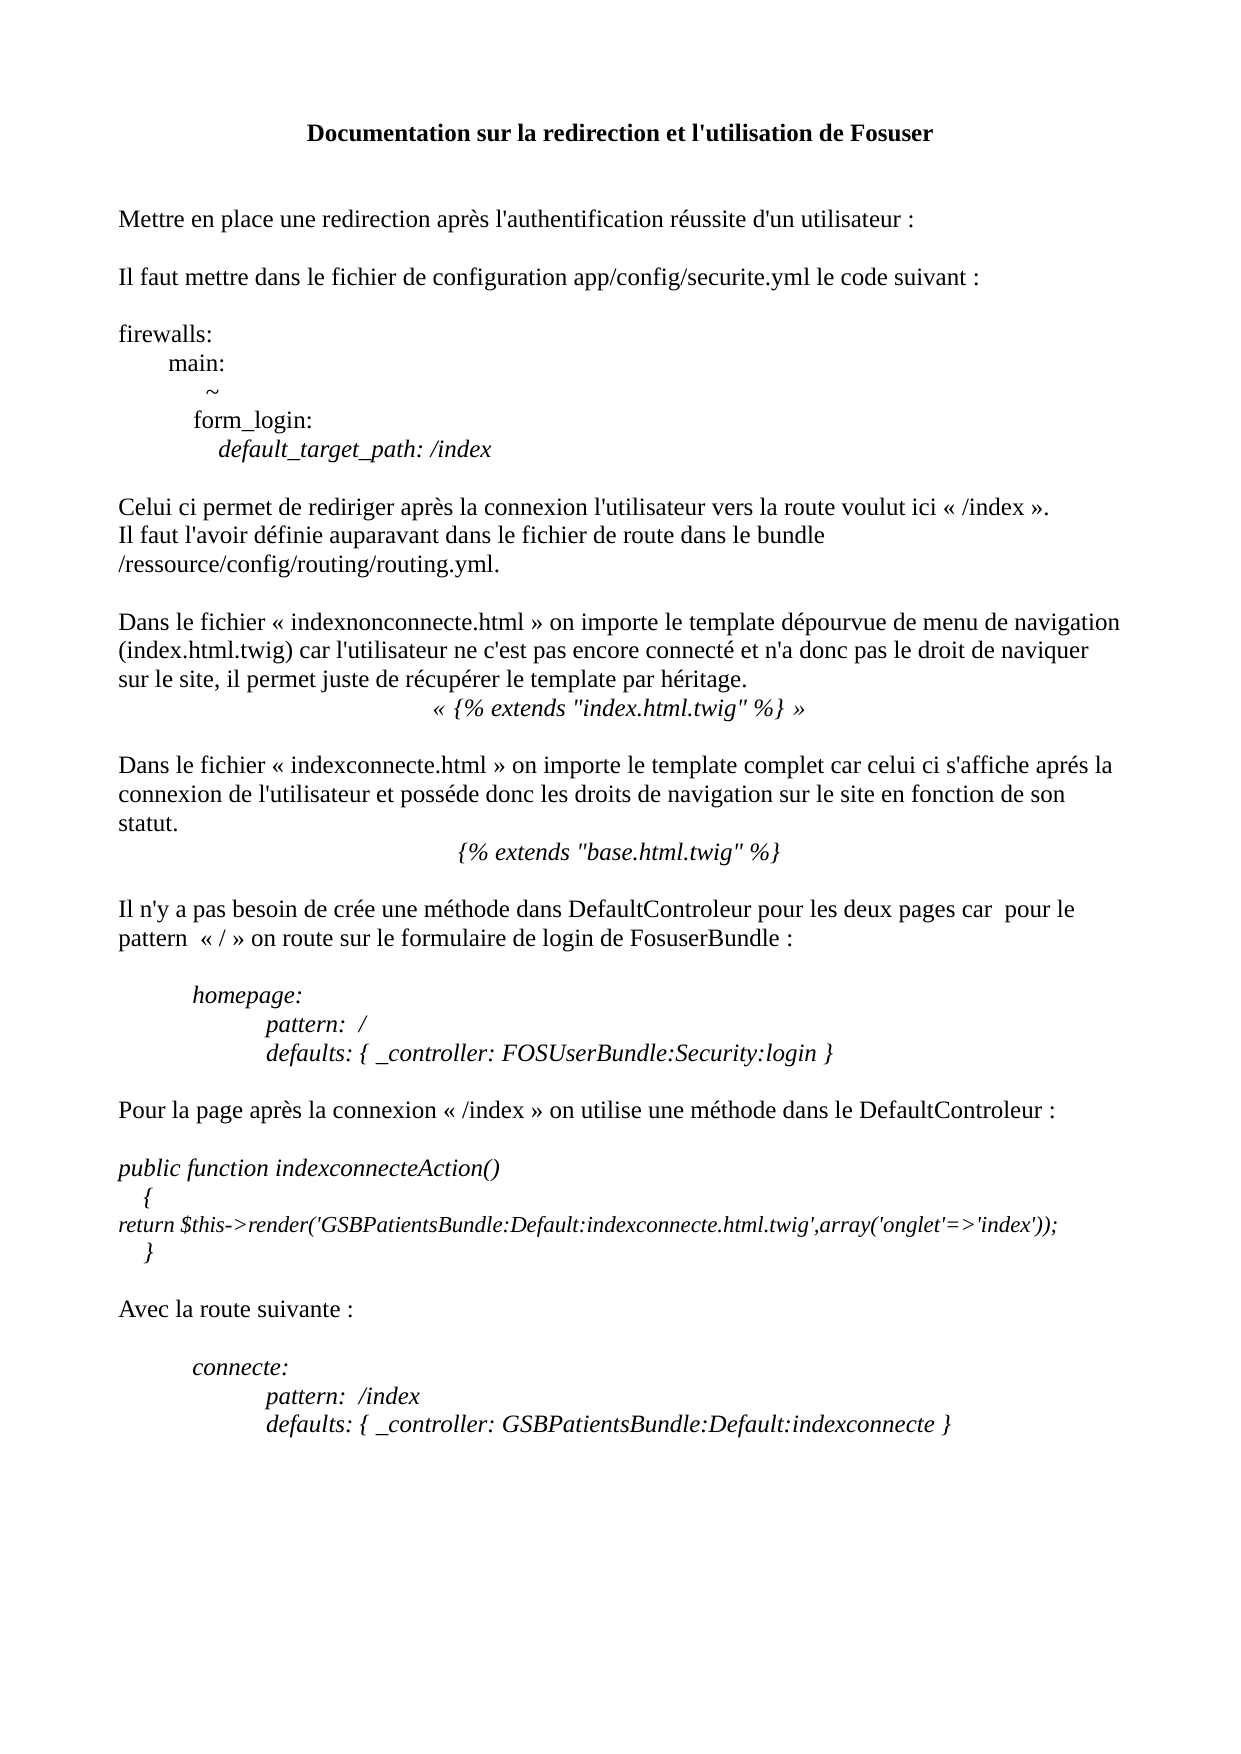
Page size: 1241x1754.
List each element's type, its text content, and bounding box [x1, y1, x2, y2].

text Avec la route suivante : [118, 1294, 1122, 1323]
text Dans le fichier « indexnonconnecte.html » on importe le template dépourvue de menu de navigation (index.html.twig) car l'utilisateur ne c'est pas encore connecté et n'a donc pas le droit de naviquer sur le site, il permet juste de récupérer le template par héritage. [118, 607, 1122, 693]
text pattern: /index [118, 1381, 1122, 1409]
text Il faut l'avoir définie auparavant dans le fichier de route dans le bundle /ressource/config/routing/routing.yml. [118, 521, 1122, 578]
text {% extends "base.html.twig" %} [118, 837, 1122, 866]
text public function indexconnecteAction() [118, 1153, 1122, 1182]
text Documentation sur la redirection et l'utilisation de Fosuser [118, 118, 1122, 147]
text Mettre en place une redirection après l'authentification réussite d'un utilisateur : [118, 204, 1122, 233]
text Dans le fichier « indexconnecte.html » on importe le template complet car celui ci s'affiche aprés la connexion de l'utilisateur et posséde donc les droits de navigation sur le site en fonction de son statut. [118, 751, 1122, 837]
text form_login: [118, 406, 1122, 434]
text Celui ci permet de rediriger après la connexion l'utilisateur vers la route voulut ici « /index ». [118, 492, 1122, 521]
text main: [118, 348, 1122, 377]
text return $this->render('GSBPatientsBundle:Default:indexconnecte.html.twig',array('onglet'=>'index')); [118, 1211, 1122, 1237]
text Pour la page après la connexion « /index » on utilise une méthode dans le DefaultControleur : [118, 1096, 1122, 1124]
text Il n'y a pas besoin de crée une méthode dans DefaultControleur pour les deux pages car pour le pattern « / » on route sur le formulaire de login de FosuserBundle : [118, 894, 1122, 952]
text Il faut mettre dans le fichier de configuration app/config/securite.yml le code suivant : [118, 262, 1122, 291]
text homepage: [118, 981, 1122, 1009]
text } [118, 1237, 1122, 1266]
text { [118, 1182, 1122, 1211]
text default_target_path: /index [118, 434, 1122, 463]
text defaults: { _controller: FOSUserBundle:Security:login } [118, 1038, 1122, 1067]
text pattern: / [118, 1009, 1122, 1038]
text « {% extends "index.html.twig" %} » [118, 693, 1122, 722]
text defaults: { _controller: GSBPatientsBundle:Default:indexconnecte } [118, 1409, 1122, 1438]
text firewalls: [118, 319, 1122, 348]
text ~ [118, 377, 1122, 406]
text connecte: [118, 1352, 1122, 1381]
